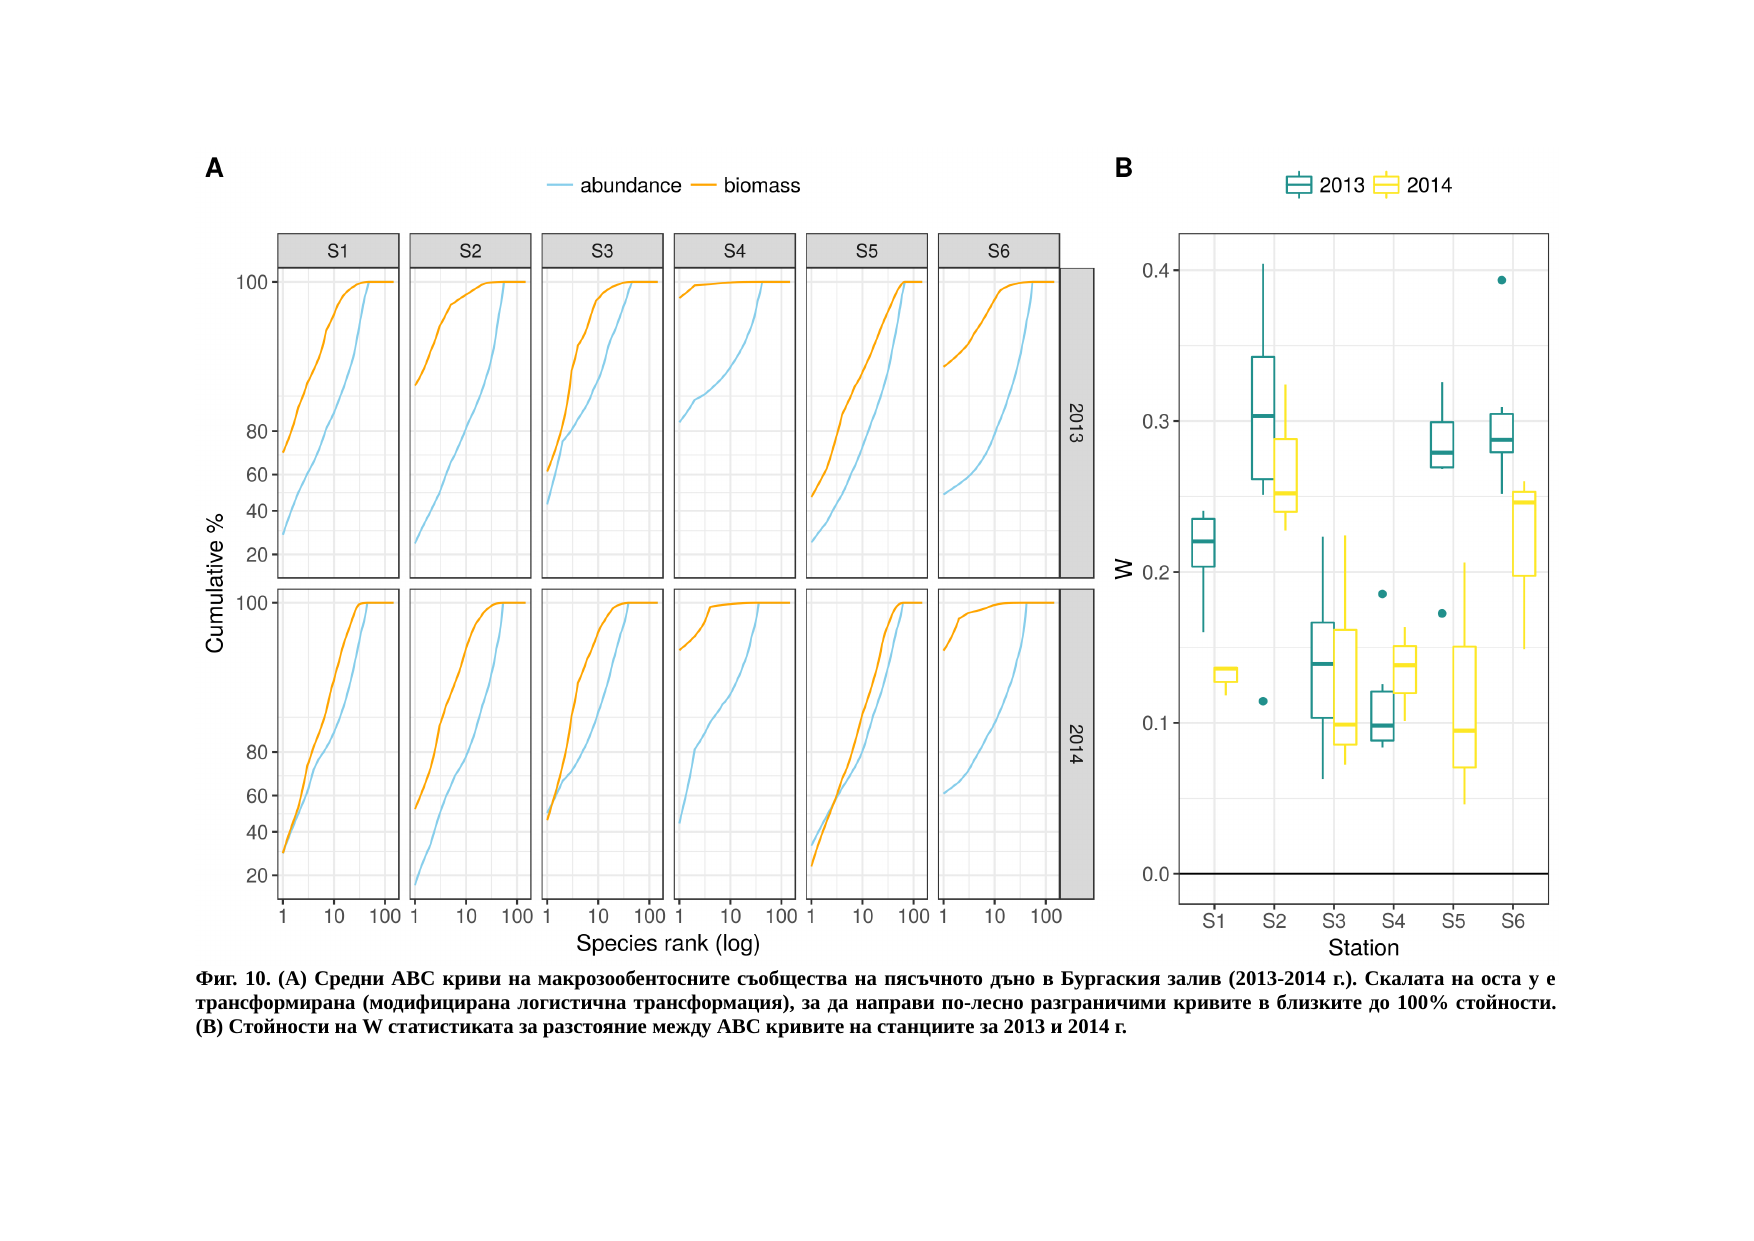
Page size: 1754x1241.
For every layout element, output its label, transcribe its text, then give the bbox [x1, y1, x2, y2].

text Фиг. 10. (А) Средни АВС криви на макрозообентосните съобщества на пясъчното дъно в Бургаския залив (2013-2014 г.). Скалата на оста у е трансформирана (модифицирана логистична трансформация), за да направи по-лесно разграничими кривите в близките до 100% стойности. (В) Стойности на W статистиката за разстояние между ABC кривите на станциите за 2013 и 2014 г. [195, 966, 1559, 1038]
picture [195, 147, 1559, 966]
